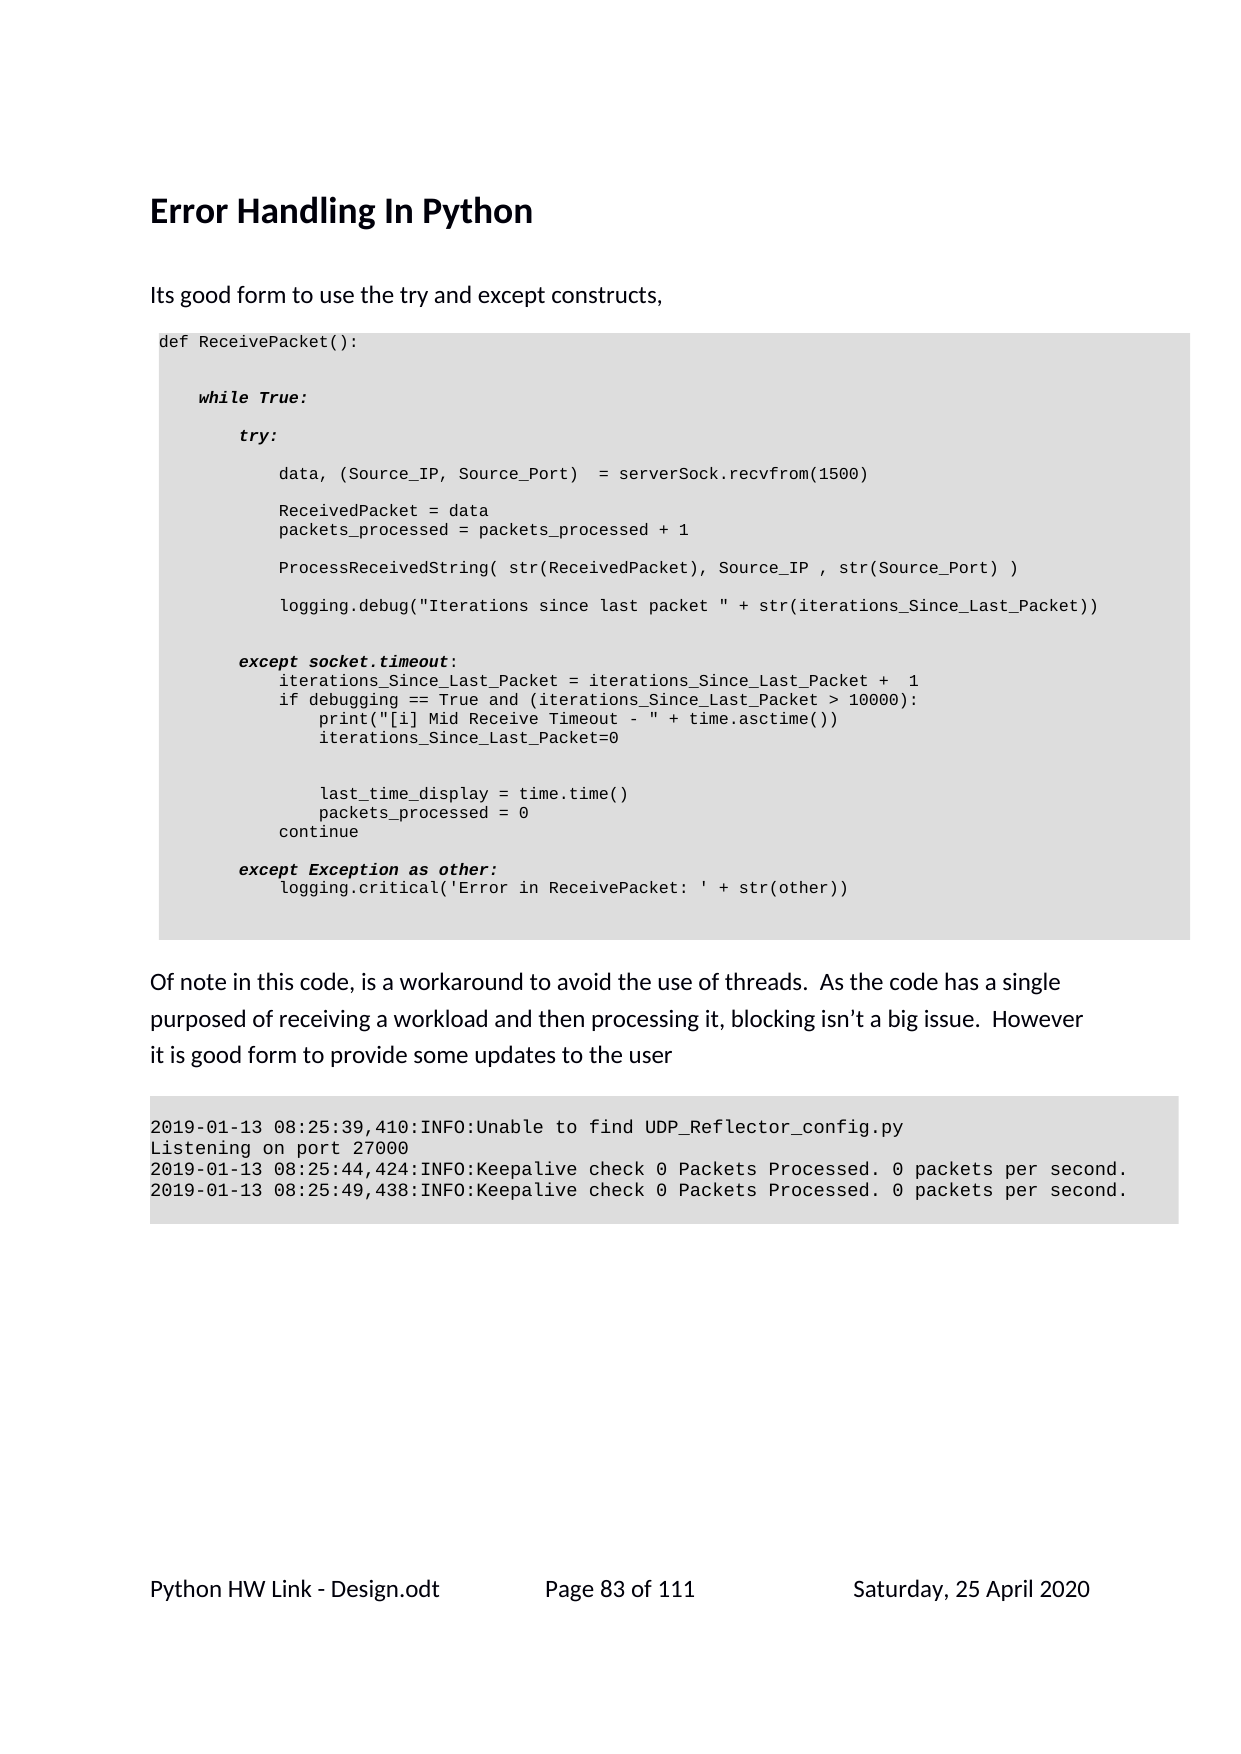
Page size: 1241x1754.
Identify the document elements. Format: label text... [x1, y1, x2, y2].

text Its good form to use the try and except constructs, [150, 279, 1090, 310]
subtitle Error Handling In Python [150, 187, 1090, 233]
text Of note in this code, is a workaround to avoid the use of threads. As the code has a single purposed of receiving a workload and then processing it, blocking isn’t a big issue. However it is good form to provide some updates to the user [150, 331, 1090, 1070]
